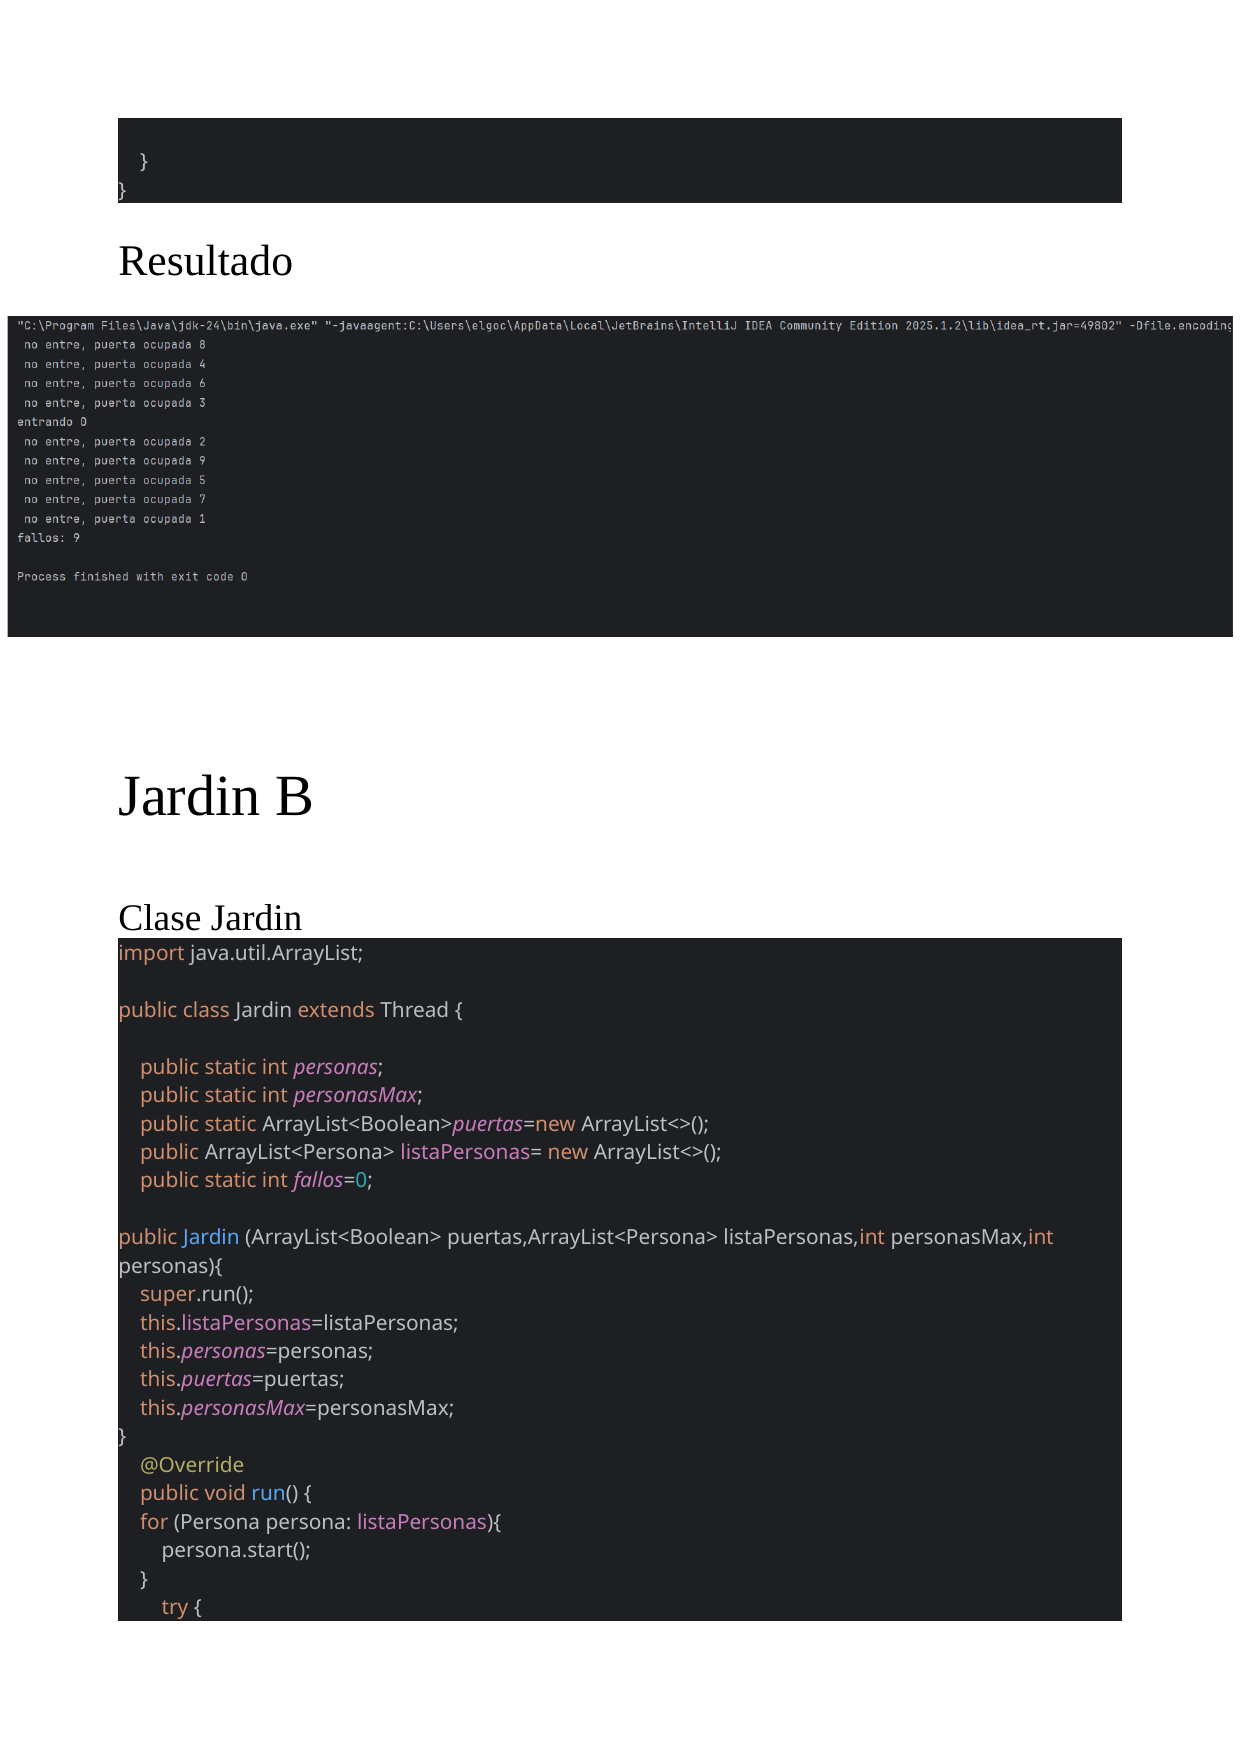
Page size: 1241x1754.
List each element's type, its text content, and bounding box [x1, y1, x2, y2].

text Clase Jardin [118, 895, 1122, 938]
text import java.util.ArrayList; public class Jardin extends Thread { public static int personas; public static int personasMax; public static ArrayList<Boolean>puertas=new ArrayList<>(); public ArrayList<Persona> listaPersonas= new ArrayList<>(); public static int fallos=0; public Jardin (ArrayList<Boolean> puertas,ArrayList<Persona> listaPersonas,int personasMax,int personas){ super.run(); this.listaPersonas=listaPersonas; this.personas=personas; this.puertas=puertas; this.personasMax=personasMax; } @Override public void run() { for (Persona persona: listaPersonas){ persona.start(); } try { [118, 938, 1122, 1621]
text } } [118, 118, 1122, 203]
text Jardin B [118, 761, 1122, 828]
picture [7, 316, 1233, 637]
text Resultado [118, 234, 1122, 285]
